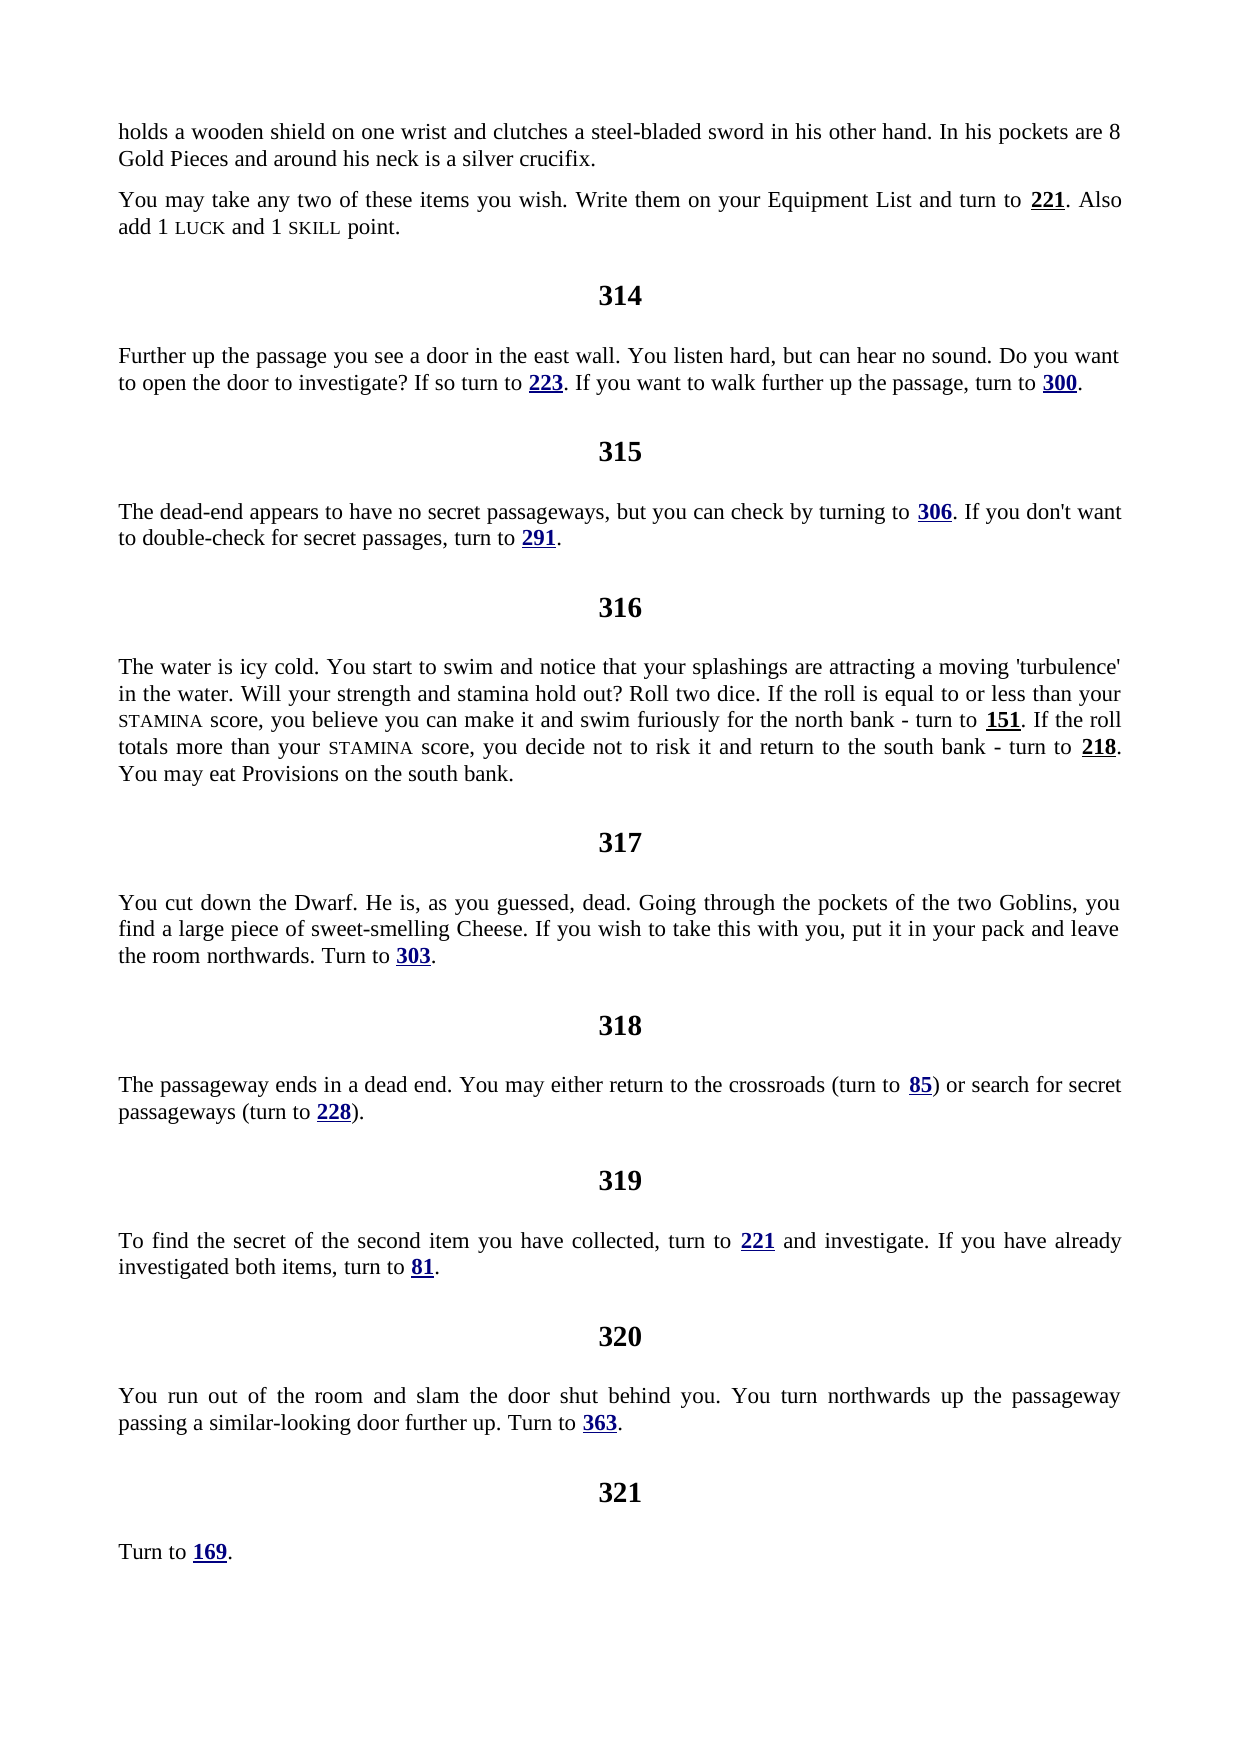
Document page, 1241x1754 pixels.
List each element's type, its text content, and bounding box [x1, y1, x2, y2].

subtitle 317 [118, 826, 1122, 859]
subtitle 316 [118, 590, 1122, 624]
text The passageway ends in a dead end. You may either return to the crossroads (turn to 85) or search for secret passageways (turn to 228). [118, 1071, 1122, 1124]
subtitle 318 [118, 1008, 1122, 1041]
subtitle 321 [118, 1475, 1122, 1509]
text The water is icy cold. You start to swim and notice that your splashings are attracting a moving 'turbulence' in the water. Will your strength and stamina hold out? Roll two dice. If the roll is equal to or less than your stamina score, you believe you can make it and swim furiously for the north bank - turn to 151. If the roll totals more than your stamina score, you decide not to risk it and return to the south bank - turn to 218. You may eat Provisions on the south bank. [118, 653, 1122, 786]
text You cut down the Dwarf. He is, as you guessed, dead. Going through the pockets of the two Goblins, you find a large piece of sweet-smelling Cheese. If you wish to take this with you, put it in your pack and leave the room northwards. Turn to 303. [118, 889, 1122, 968]
subtitle 314 [118, 279, 1122, 312]
text holds a wooden shield on one wrist and clutches a steel-bladed sword in his other hand. In his pockets are 8 Gold Pieces and around his neck is a silver crucifix. [118, 118, 1122, 171]
text Further up the passage you see a door in the east wall. You listen hard, but can hear no sound. Do you want to open the door to investigate? If so turn to 223. If you want to walk further up the passage, turn to 300. [118, 342, 1122, 395]
subtitle 319 [118, 1164, 1122, 1197]
text You run out of the room and slam the door shut behind you. You turn northwards up the passageway passing a similar-looking door further up. Turn to 363. [118, 1382, 1122, 1436]
subtitle 320 [118, 1319, 1122, 1353]
text You may take any two of these items you wish. Write them on your Equipment List and turn to 221. Also add 1 luck and 1 skill point. [118, 186, 1122, 239]
text The dead-end appears to have no secret passageways, but you can check by turning to 306. If you don't want to double-check for secret passages, turn to 291. [118, 497, 1122, 551]
text Turn to 169. [118, 1538, 1122, 1565]
text To find the secret of the second item you have collected, turn to 221 and investigate. If you have already investigated both items, turn to 81. [118, 1227, 1122, 1280]
subtitle 315 [118, 434, 1122, 468]
